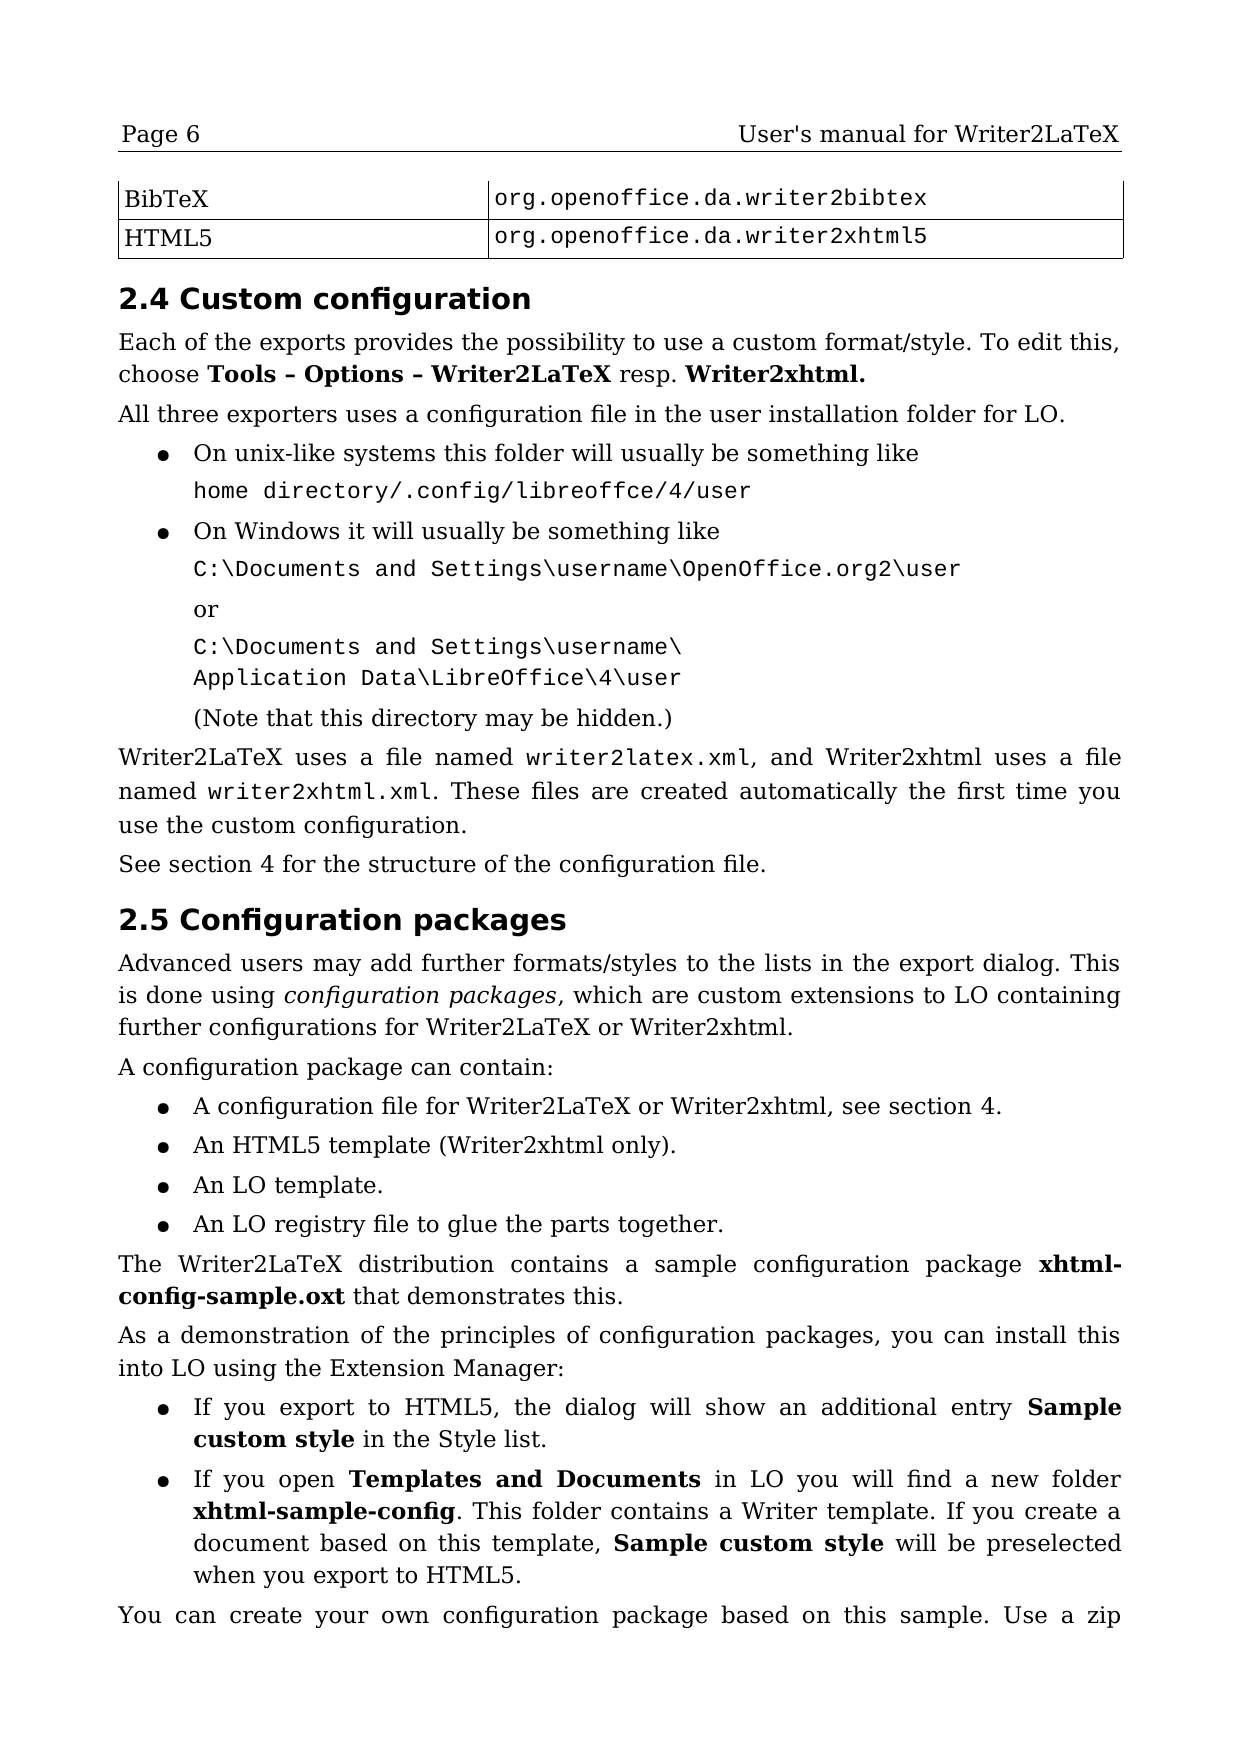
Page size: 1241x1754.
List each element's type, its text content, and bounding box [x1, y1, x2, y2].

text You can create your own configuration package based on this sample. Use a zip [118, 1602, 1122, 1629]
text The Writer2LaTeX distribution contains a sample configuration package xhtml-config-sample.oxt that demonstrates this. [118, 1251, 1122, 1310]
text See section 4 for the structure of the configuration file. [118, 851, 1122, 878]
text Advanced users may add further formats/styles to the lists in the export dialog. This is done using configuration packages, which are custom extensions to LO containing further configurations for Writer2LaTeX or Writer2xhtml. [118, 950, 1122, 1041]
table_cell org.openoffice.da.writer2xhtml5 [489, 220, 1123, 258]
list home directory/.config/libreoffce/4/user [156, 479, 1122, 506]
text All three exporters uses a configuration file in the user installation folder for LO. [118, 401, 1122, 428]
list An LO template. [156, 1172, 1122, 1199]
text As a demonstration of the principles of configuration packages, you can install this into LO using the Extension Manager: [118, 1322, 1122, 1381]
subtitle Custom configuration [118, 283, 1122, 317]
list On unix-like systems this folder will usually be something like [156, 440, 1122, 467]
text Writer2LaTeX uses a file named writer2latex.xml, and Writer2xhtml uses a file named writer2xhtml.xml. These files are created automatically the first time you use the custom configuration. [118, 744, 1122, 839]
list C:\Documents and Settings\username\ Application Data\LibreOffice\4\user [156, 635, 1122, 692]
subtitle Configuration packages [118, 903, 1122, 937]
list (Note that this directory may be hidden.) [156, 705, 1122, 732]
table_cell org.openoffice.da.writer2bibtex [489, 181, 1123, 219]
list C:\Documents and Settings\username\OpenOffice.org2\user [156, 557, 1122, 583]
text A configuration package can contain: [118, 1054, 1122, 1081]
text Each of the exports provides the possibility to use a custom format/style. To edit this, choose Tools – Options – Writer2LaTeX resp. Writer2xhtml. [118, 329, 1122, 388]
list or [156, 596, 1122, 623]
list An HTML5 template (Writer2xhtml only). [156, 1132, 1122, 1159]
list On Windows it will usually be something like [156, 518, 1122, 545]
table_cell HTML5 [119, 220, 488, 258]
list An LO registry file to glue the parts together. [156, 1211, 1122, 1238]
list A configuration file for Writer2LaTeX or Writer2xhtml, see section 4. [156, 1093, 1122, 1120]
list If you export to HTML5, the dialog will show an additional entry Sample custom style in the Style list. [156, 1394, 1122, 1453]
list If you open Templates and Documents in LO you will find a new folder xhtml-sample-config. This folder contains a Writer template. If you create a document based on this template, Sample custom style will be preselected when you export to HTML5. [156, 1466, 1122, 1589]
table_cell BibTeX [119, 181, 488, 219]
